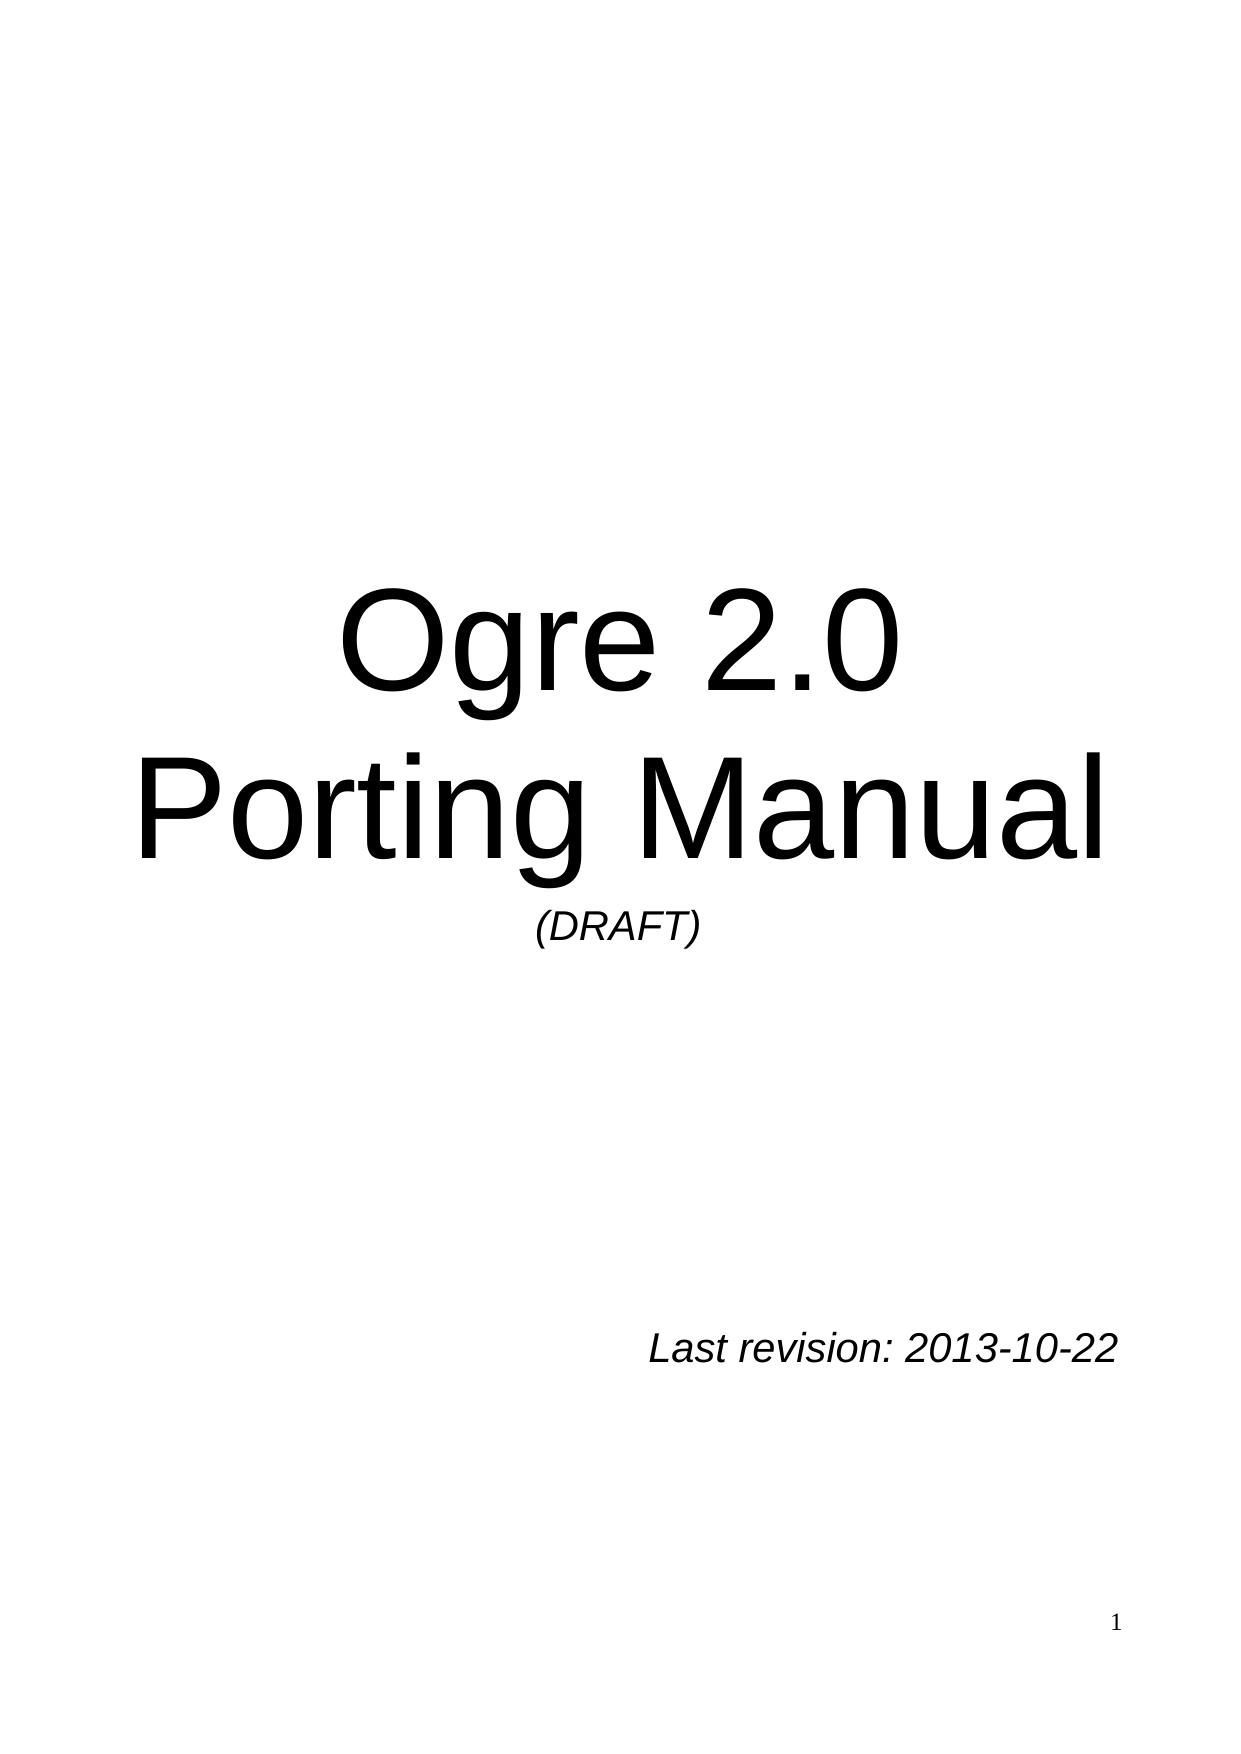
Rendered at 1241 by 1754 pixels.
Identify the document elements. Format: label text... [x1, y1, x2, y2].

subtitle Ogre 2.0 Porting Manual [118, 553, 1122, 889]
text Last revision: 2013-10-22 [118, 1323, 1122, 1371]
text (DRAFT) [118, 901, 1122, 949]
